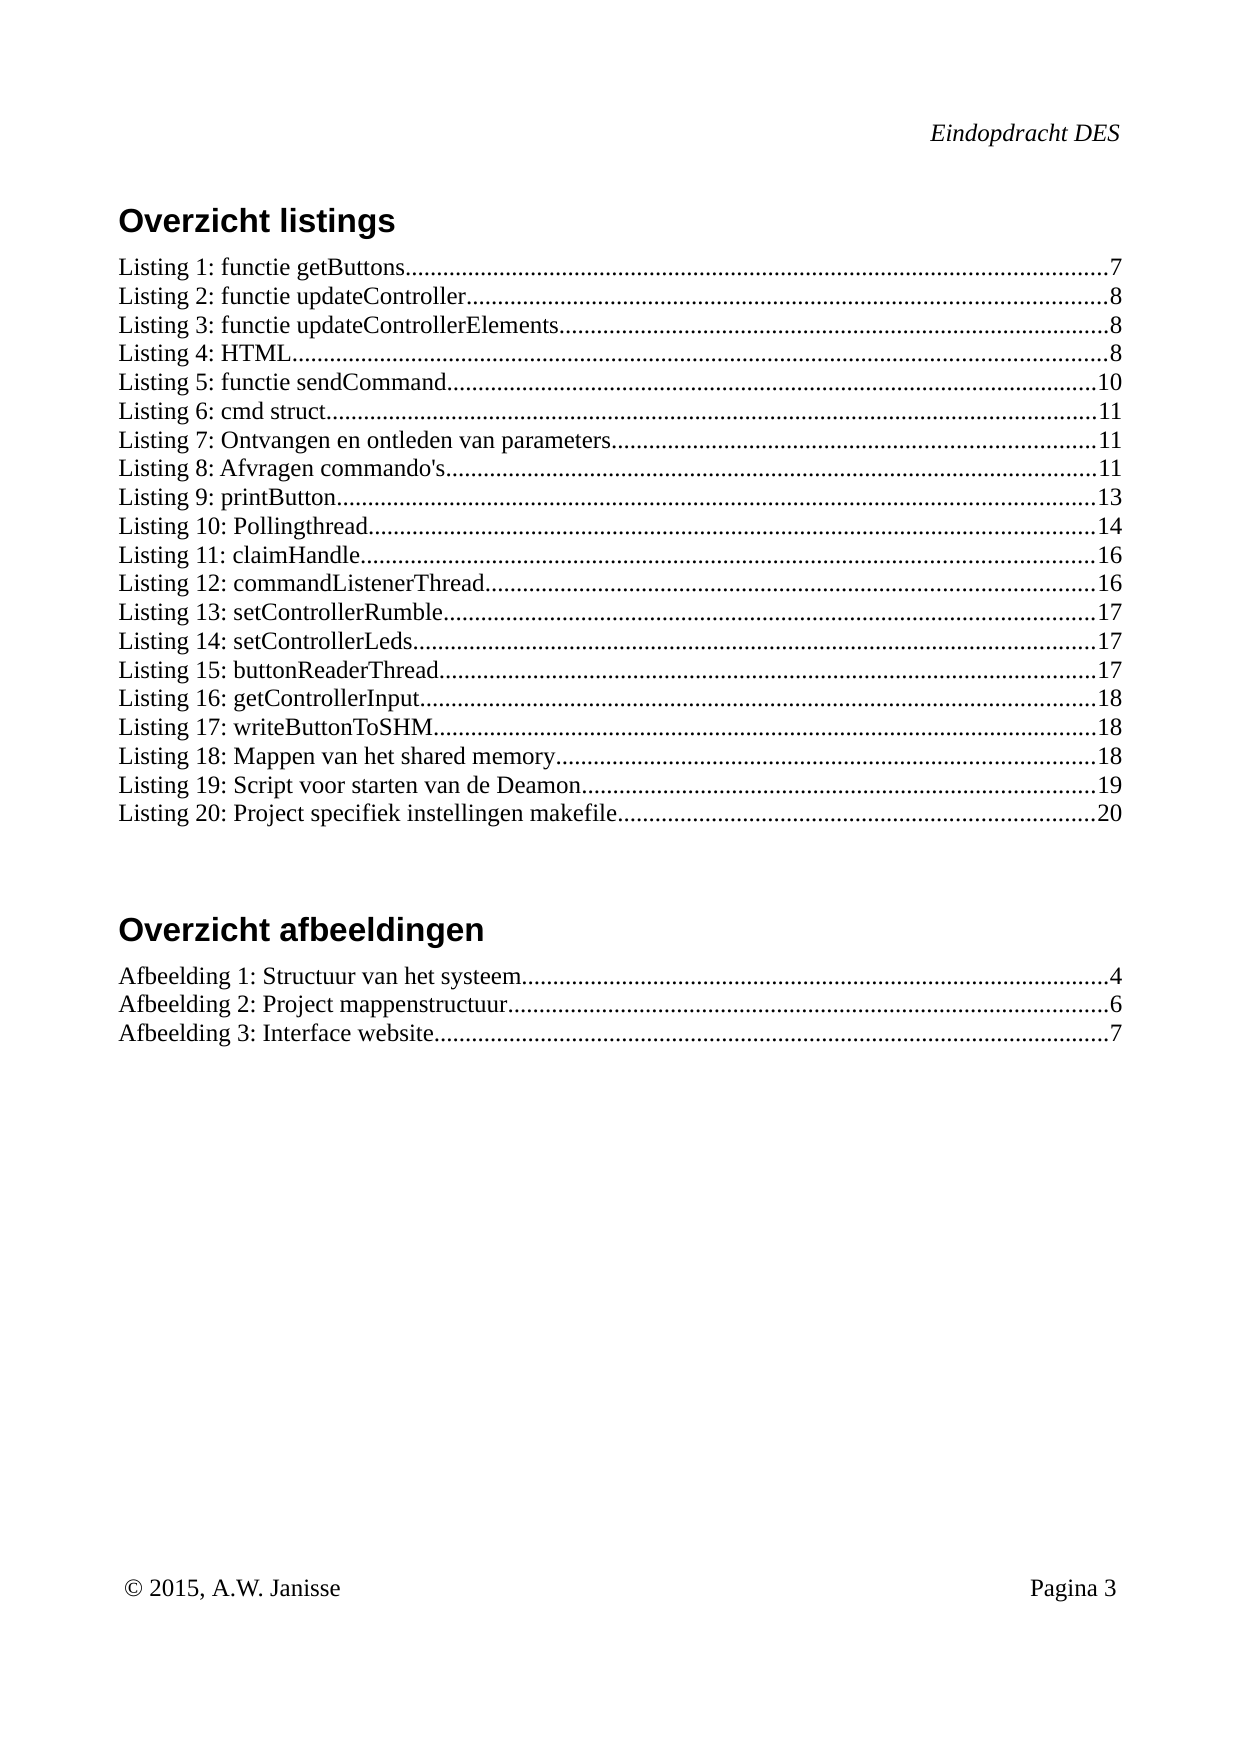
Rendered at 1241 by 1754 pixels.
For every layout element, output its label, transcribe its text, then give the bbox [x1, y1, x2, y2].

subtitle Overzicht afbeeldingen [118, 910, 1122, 948]
text Listing 10: Pollingthread 14 [118, 511, 1122, 540]
text Listing 20: Project specifiek instellingen makefile 20 [118, 798, 1122, 827]
text Listing 3: functie updateControllerElements 8 [118, 310, 1122, 338]
text Listing 8: Afvragen commando's 11 [118, 453, 1122, 482]
text Listing 6: cmd struct 11 [118, 396, 1122, 425]
text Listing 13: setControllerRumble 17 [118, 597, 1122, 626]
text Listing 16: getControllerInput 18 [118, 683, 1122, 712]
text Listing 18: Mappen van het shared memory 18 [118, 741, 1122, 770]
text Listing 19: Script voor starten van de Deamon 19 [118, 770, 1122, 798]
text Afbeelding 3: Interface website 7 [118, 1018, 1122, 1047]
text Listing 7: Ontvangen en ontleden van parameters 11 [118, 425, 1122, 453]
text Listing 9: printButton 13 [118, 482, 1122, 511]
text Listing 17: writeButtonToSHM 18 [118, 712, 1122, 741]
text Listing 14: setControllerLeds 17 [118, 626, 1122, 655]
text Afbeelding 1: Structuur van het systeem 4 [118, 961, 1122, 989]
text Listing 1: functie getButtons 7 [118, 252, 1122, 281]
text Listing 12: commandListenerThread 16 [118, 568, 1122, 597]
text Listing 15: buttonReaderThread 17 [118, 655, 1122, 683]
text Listing 4: HTML 8 [118, 338, 1122, 367]
text Afbeelding 2: Project mappenstructuur 6 [118, 989, 1122, 1018]
text Listing 2: functie updateController 8 [118, 281, 1122, 310]
text Listing 11: claimHandle 16 [118, 540, 1122, 568]
subtitle Overzicht listings [118, 201, 1122, 240]
text Listing 5: functie sendCommand 10 [118, 367, 1122, 396]
